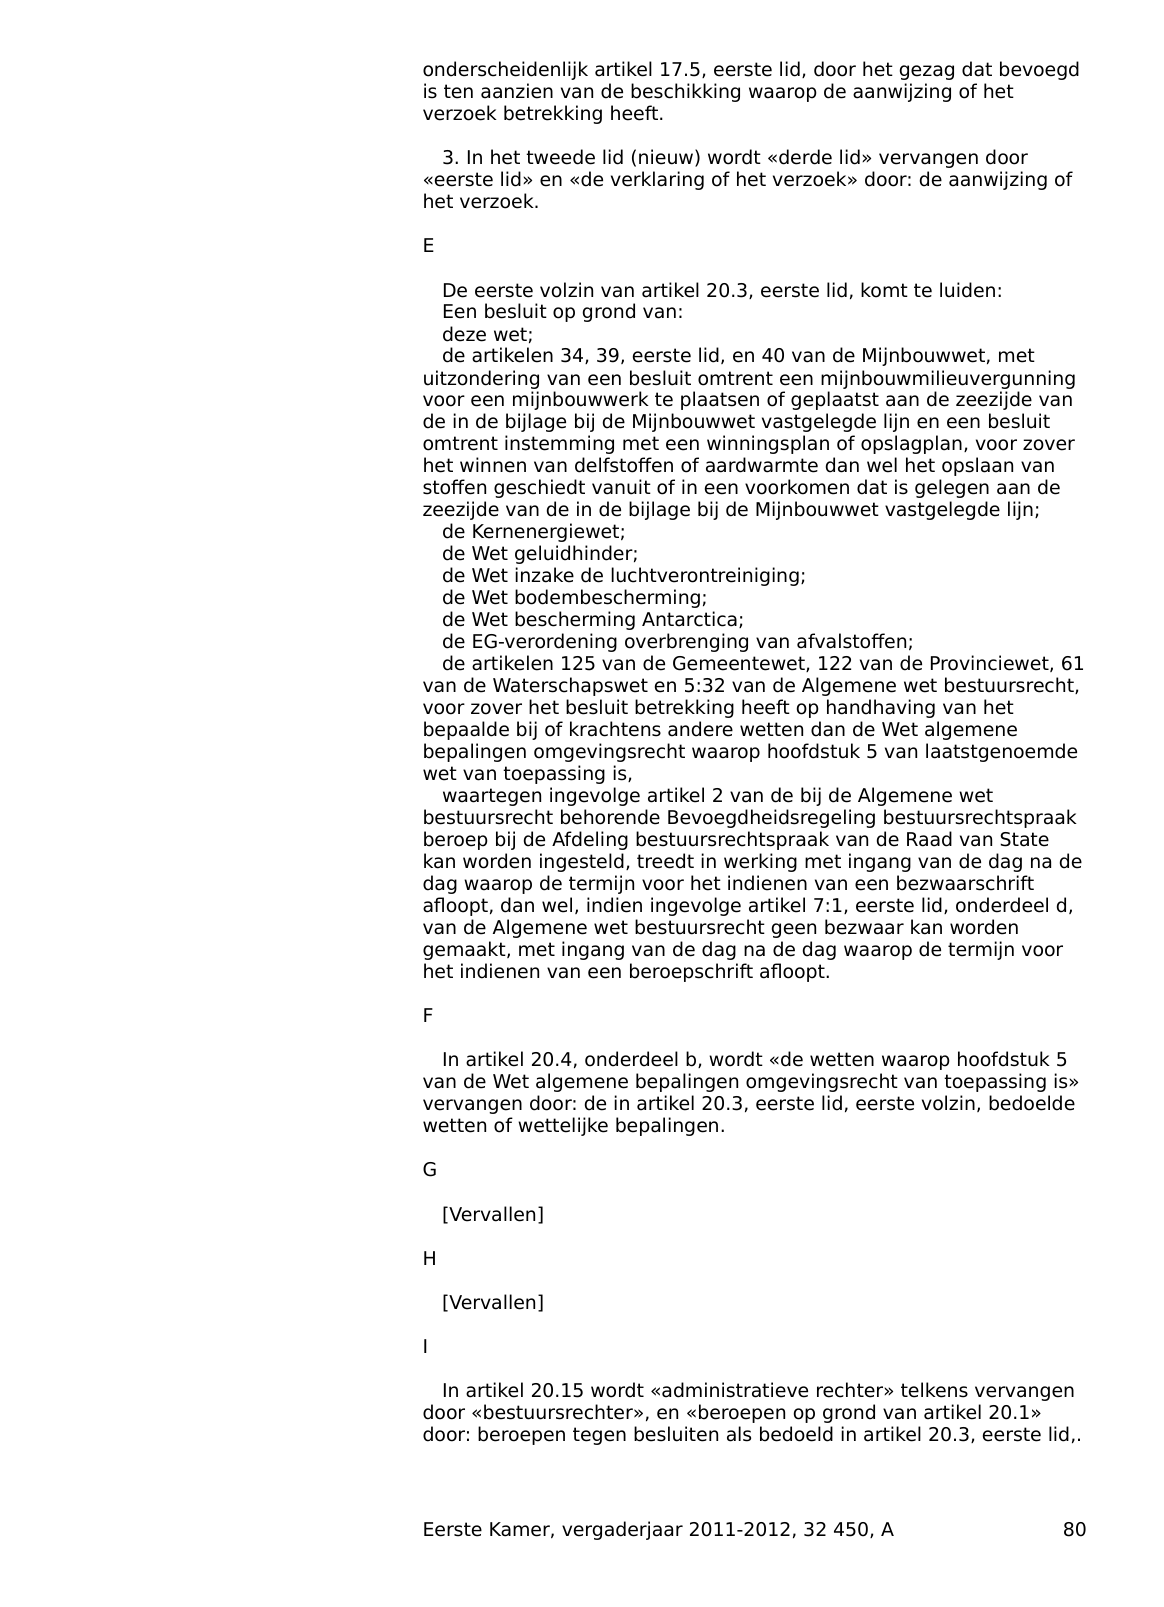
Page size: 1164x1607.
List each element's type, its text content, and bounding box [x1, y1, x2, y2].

text [Vervallen] [422, 1203, 1087, 1225]
text G [422, 1159, 1087, 1181]
text I [422, 1336, 1087, 1358]
text F [422, 1005, 1087, 1027]
text de Wet geluidhinder; [422, 543, 1087, 565]
text waartegen ingevolge artikel 2 van de bij de Algemene wet bestuursrecht behorende Bevoegdheidsregeling bestuursrechtspraak beroep bij de Afdeling bestuursrechtspraak van de Raad van State kan worden ingesteld, treedt in werking met ingang van de dag na de dag waarop de termijn voor het indienen van een bezwaarschrift afloopt, dan wel, indien ingevolge artikel 7:1, eerste lid, onderdeel d, van de Algemene wet bestuursrecht geen bezwaar kan worden gemaakt, met ingang van de dag na de dag waarop de termijn voor het indienen van een beroepschrift afloopt. [422, 785, 1087, 983]
text de artikelen 34, 39, eerste lid, en 40 van de Mijnbouwwet, met uitzondering van een besluit omtrent een mijnbouwmilieuvergunning voor een mijnbouwwerk te plaatsen of geplaatst aan de zeezijde van de in de bijlage bij de Mijnbouwwet vastgelegde lijn en een besluit omtrent instemming met een winningsplan of opslagplan, voor zover het winnen van delfstoffen of aardwarmte dan wel het opslaan van stoffen geschiedt vanuit of in een voorkomen dat is gelegen aan de zeezijde van de in de bijlage bij de Mijnbouwwet vastgelegde lijn; [422, 345, 1087, 521]
text de Kernenergiewet; [422, 521, 1087, 543]
text In artikel 20.4, onderdeel b, wordt «de wetten waarop hoofdstuk 5 van de Wet algemene bepalingen omgevingsrecht van toepassing is» vervangen door: de in artikel 20.3, eerste lid, eerste volzin, bedoelde wetten of wettelijke bepalingen. [422, 1049, 1087, 1137]
text In artikel 20.15 wordt «administratieve rechter» telkens vervangen door «bestuursrechter», en «beroepen op grond van artikel 20.1» door: beroepen tegen besluiten als bedoeld in artikel 20.3, eerste lid,. [422, 1380, 1087, 1446]
text 3. In het tweede lid (nieuw) wordt «derde lid» vervangen door «eerste lid» en «de verklaring of het verzoek» door: de aanwijzing of het verzoek. [422, 147, 1087, 213]
text de Wet bodembescherming; [422, 587, 1087, 609]
text de artikelen 125 van de Gemeentewet, 122 van de Provinciewet, 61 van de Waterschapswet en 5:32 van de Algemene wet bestuursrecht, voor zover het besluit betrekking heeft op handhaving van het bepaalde bij of krachtens andere wetten dan de Wet algemene bepalingen omgevingsrecht waarop hoofdstuk 5 van laatstgenoemde wet van toepassing is, [422, 653, 1087, 785]
text Een besluit op grond van: [422, 301, 1087, 323]
text E [422, 235, 1087, 257]
text onderscheidenlijk artikel 17.5, eerste lid, door het gezag dat bevoegd is ten aanzien van de beschikking waarop de aanwijzing of het verzoek betrekking heeft. [422, 59, 1087, 125]
text deze wet; [422, 323, 1087, 345]
text de EG-verordening overbrenging van afvalstoffen; [422, 631, 1087, 653]
text de Wet bescherming Antarctica; [422, 609, 1087, 631]
text de Wet inzake de luchtverontreiniging; [422, 565, 1087, 587]
text H [422, 1248, 1087, 1269]
text [Vervallen] [422, 1292, 1087, 1314]
text De eerste volzin van artikel 20.3, eerste lid, komt te luiden: [422, 279, 1087, 301]
